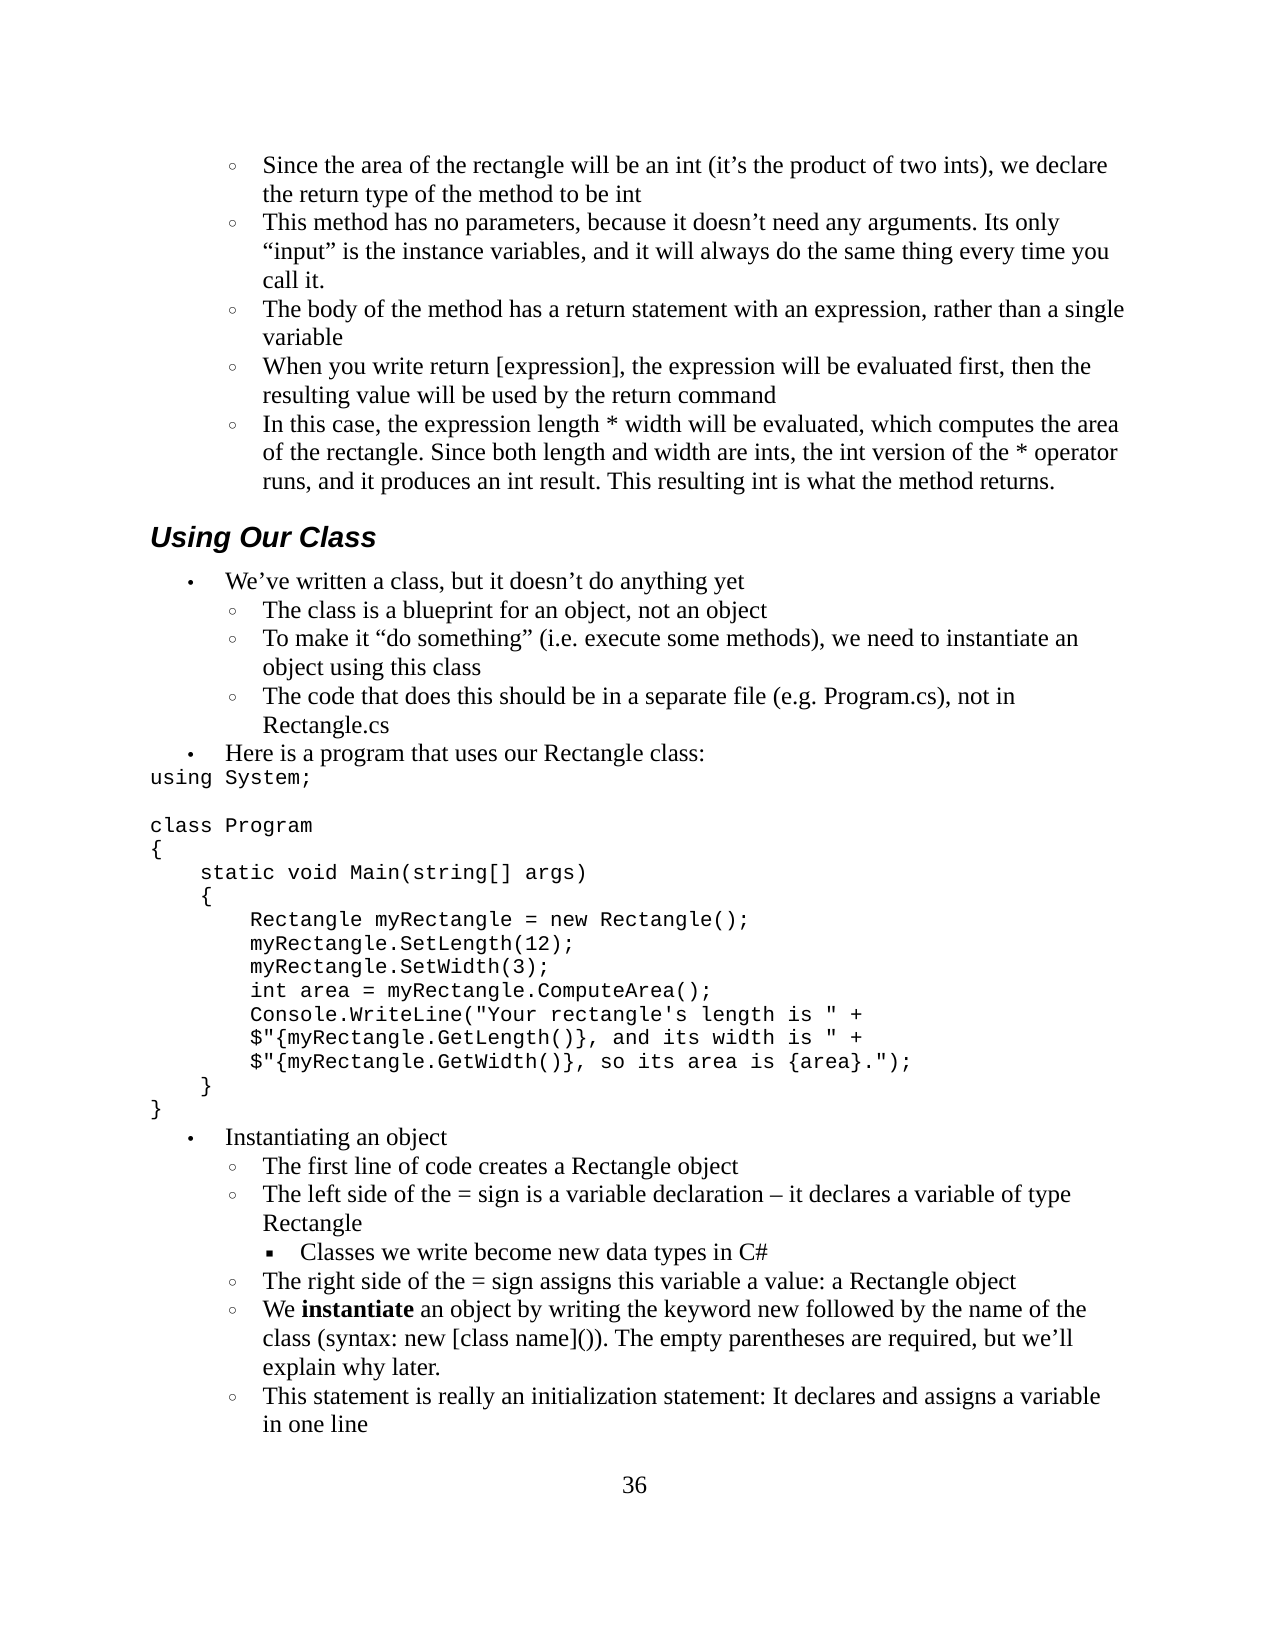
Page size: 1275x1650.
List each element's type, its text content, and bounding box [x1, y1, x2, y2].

list The first line of code creates a Rectangle object [225, 1151, 1125, 1179]
text } [150, 1098, 1125, 1122]
text $"{myRectangle.GetWidth()}, so its area is {area}."); [150, 1051, 1125, 1075]
list When you write return [expression], the expression will be evaluated first, then the resulting value will be used by the return command [225, 351, 1125, 409]
text Rectangle myRectangle = new Rectangle(); [150, 909, 1125, 933]
list The left side of the = sign is a variable declaration – it declares a variable of type Rectangle [225, 1179, 1125, 1237]
text myRectangle.SetWidth(3); [150, 956, 1125, 980]
list Here is a program that uses our Rectangle class: [187, 738, 1125, 767]
list We instantiate an object by writing the keyword new followed by the name of the class (syntax: new [class name]()). The empty parentheses are required, but we’ll explain why later. [225, 1294, 1125, 1381]
text } [150, 1075, 1125, 1098]
list Since the area of the rectangle will be an int (it’s the product of two ints), we declare the return type of the method to be int [225, 150, 1125, 207]
list We’ve written a class, but it doesn’t do anything yet [187, 566, 1125, 595]
subtitle Using Our Class [150, 520, 1125, 553]
text { [150, 886, 1125, 909]
text static void Main(string[] args) [150, 862, 1125, 886]
list To make it “do something” (i.e. execute some methods), we need to instantiate an object using this class [225, 623, 1125, 681]
list The right side of the = sign assigns this variable a value: a Rectangle object [225, 1266, 1125, 1294]
text int area = myRectangle.ComputeArea(); [150, 980, 1125, 1004]
list Classes we write become new data types in C# [262, 1237, 1125, 1266]
list This statement is really an initialization statement: It declares and assigns a variable in one line [225, 1381, 1125, 1438]
text { [150, 838, 1125, 862]
text myRectangle.SetLength(12); [150, 933, 1125, 956]
list The body of the method has a return statement with an expression, rather than a single variable [225, 294, 1125, 351]
text class Program [150, 814, 1125, 838]
text Console.WriteLine("Your rectangle's length is " + [150, 1004, 1125, 1027]
list Instantiating an object [187, 1122, 1125, 1151]
text $"{myRectangle.GetLength()}, and its width is " + [150, 1027, 1125, 1051]
list The code that does this should be in a separate file (e.g. Program.cs), not in Rectangle.cs [225, 681, 1125, 738]
list This method has no parameters, because it doesn’t need any arguments. Its only “input” is the instance variables, and it will always do the same thing every time you call it. [225, 207, 1125, 294]
text using System; [150, 767, 1125, 791]
list The class is a blueprint for an object, not an object [225, 595, 1125, 623]
list In this case, the expression length * width will be evaluated, which computes the area of the rectangle. Since both length and width are ints, the int version of the * operator runs, and it produces an int result. This resulting int is what the method returns. [225, 409, 1125, 495]
